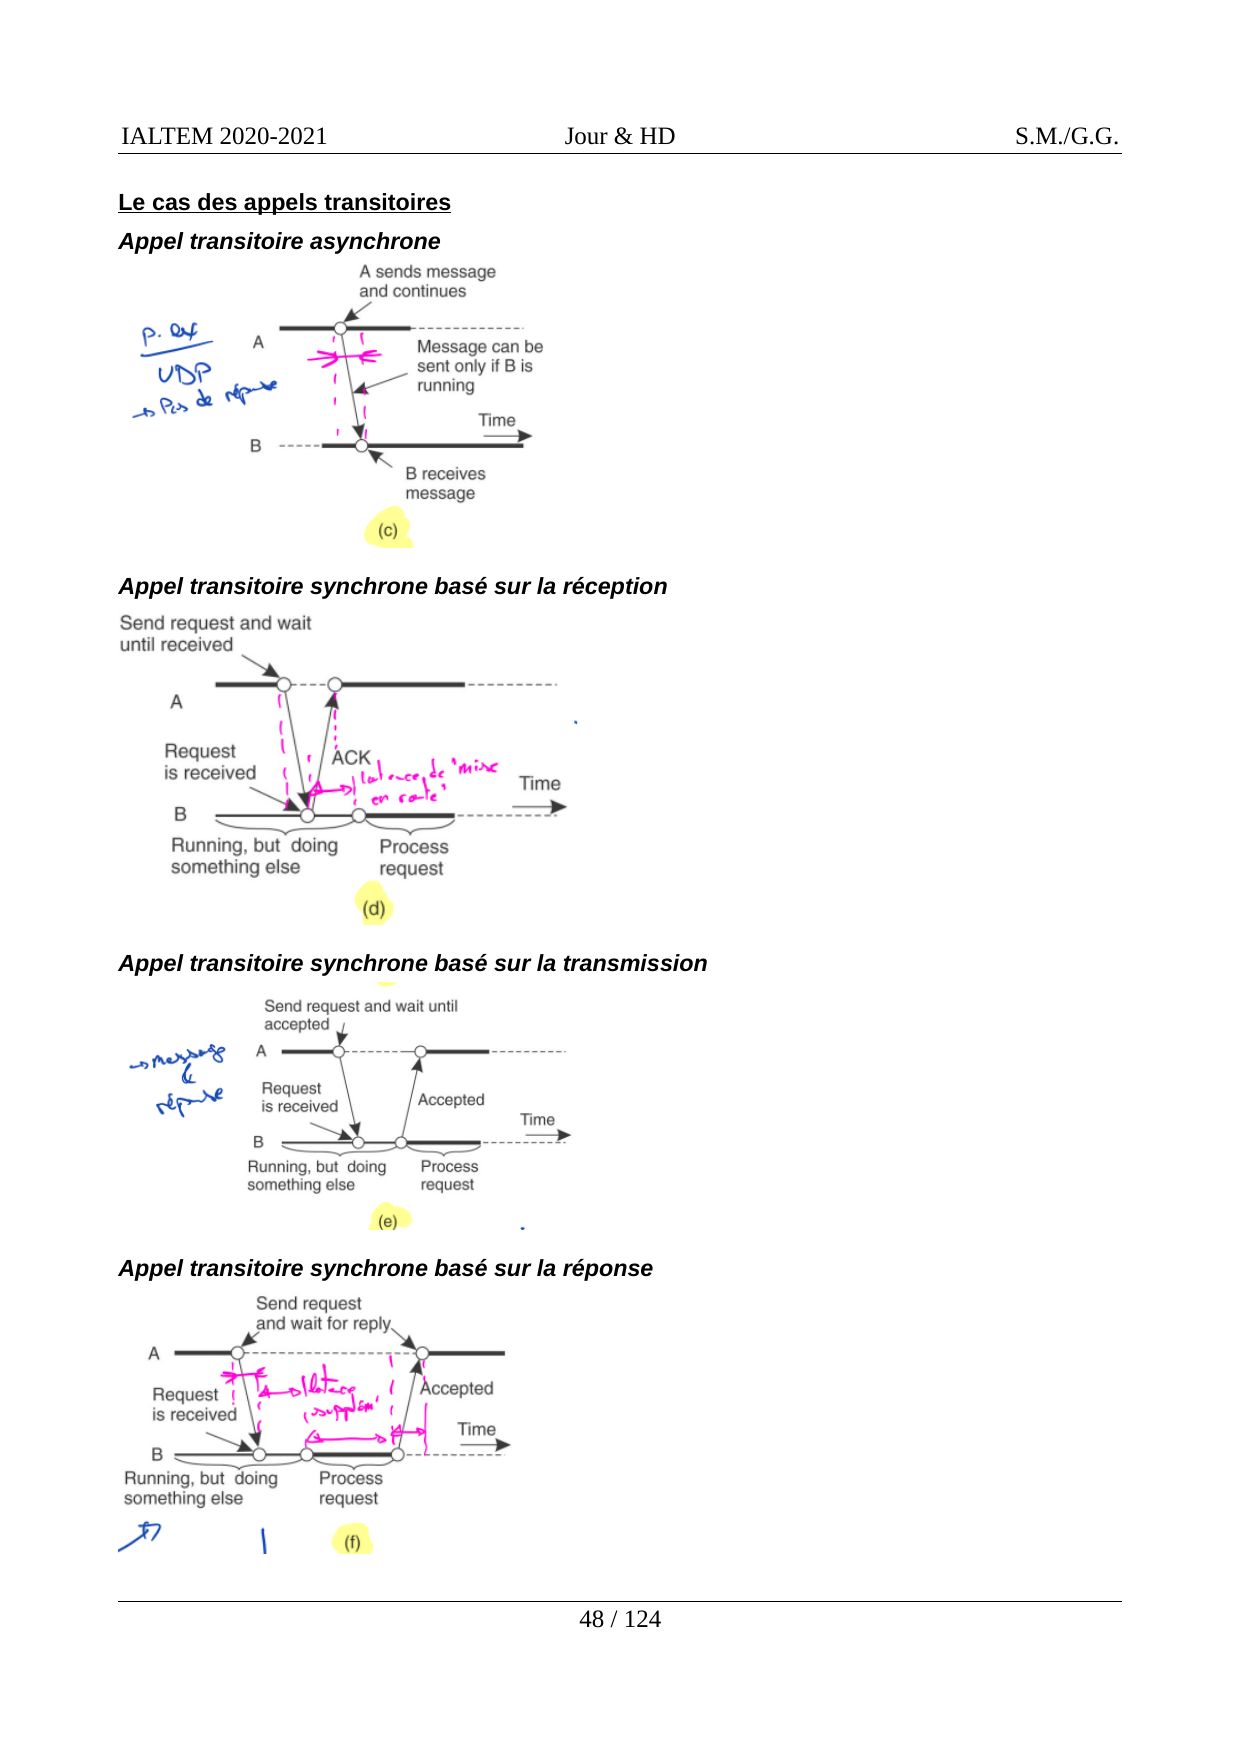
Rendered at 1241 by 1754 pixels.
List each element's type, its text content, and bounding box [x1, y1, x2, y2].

subtitle Appel transitoire asynchrone [118, 228, 1122, 254]
subtitle Le cas des appels transitoires [118, 188, 1122, 215]
picture [118, 260, 553, 548]
picture [118, 605, 578, 925]
subtitle Appel transitoire synchrone basé sur la transmission [118, 950, 1122, 976]
picture [118, 982, 577, 1230]
subtitle Appel transitoire synchrone basé sur la réception [118, 572, 1122, 599]
subtitle Appel transitoire synchrone basé sur la réponse [118, 1255, 1122, 1282]
picture [118, 1287, 512, 1554]
